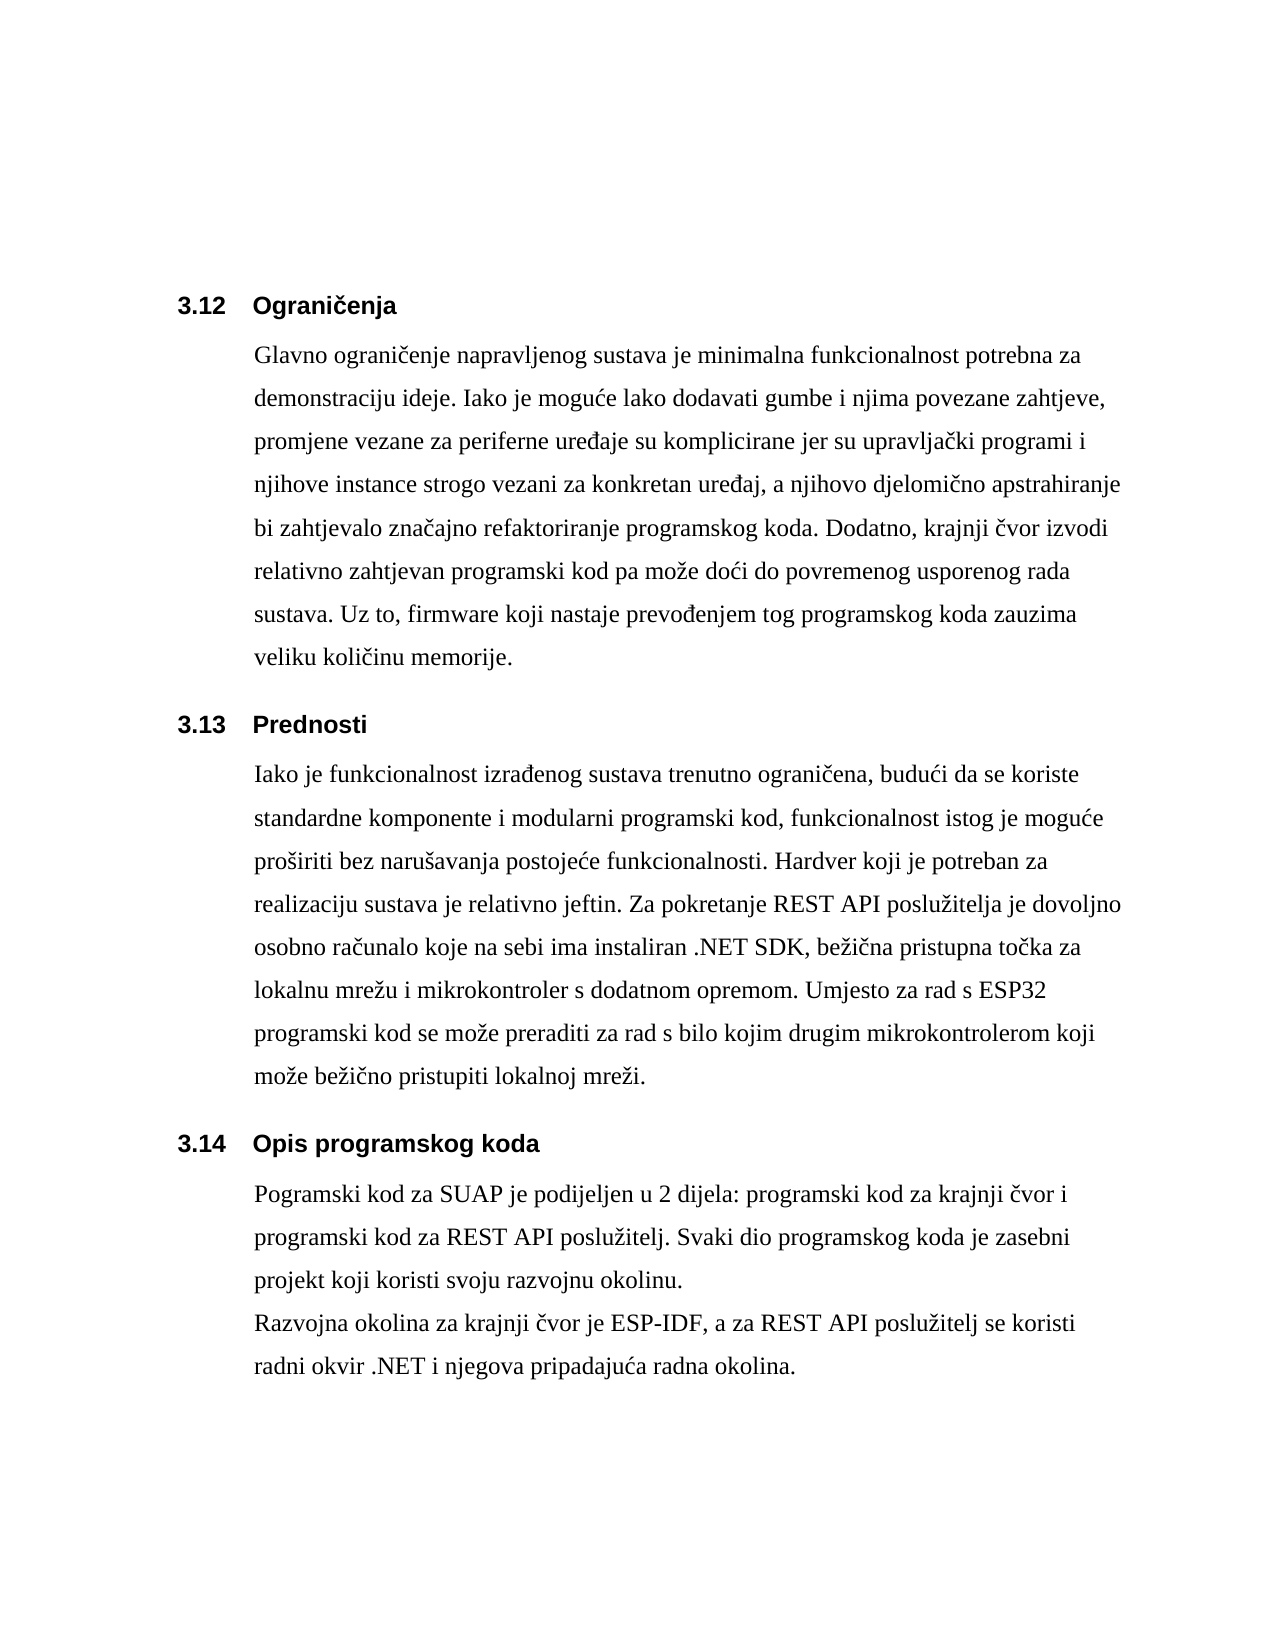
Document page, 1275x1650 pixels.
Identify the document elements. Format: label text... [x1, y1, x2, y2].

text Razvojna okolina za krajnji čvor je ESP-IDF, a za REST API poslužitelj se koristi radni okvir .NET i njegova pripadajuća radna okolina. [254, 1308, 1127, 1380]
text Glavno ograničenje napravljenog sustava je minimalna funkcionalnost potrebna za demonstraciju ideje. Iako je moguće lako dodavati gumbe i njima povezane zahtjeve, promjene vezane za periferne uređaje su komplicirane jer su upravljački programi i njihove instance strogo vezani za konkretan uređaj, a njihovo djelomično apstrahiranje bi zahtjevalo značajno refaktoriranje programskog koda. Dodatno, krajnji čvor izvodi relativno zahtjevan programski kod pa može doći do povremenog usporenog rada sustava. Uz to, firmware koji nastaje prevođenjem tog programskog koda zauzima veliku količinu memorije. [254, 340, 1127, 671]
text Iako je funkcionalnost izrađenog sustava trenutno ograničena, budući da se koriste standardne komponente i modularni programski kod, funkcionalnost istog je moguće proširiti bez narušavanja postojeće funkcionalnosti. Hardver koji je potreban za realizaciju sustava je relativno jeftin. Za pokretanje REST API poslužitelja je dovoljno osobno računalo koje na sebi ima instaliran .NET SDK, bežična pristupna točka za lokalnu mrežu i mikrokontroler s dodatnom opremom. Umjesto za rad s ESP32 programski kod se može preraditi za rad s bilo kojim drugim mikrokontrolerom koji može bežično pristupiti lokalnoj mreži. [254, 759, 1127, 1090]
subtitle Prednosti [177, 710, 1127, 739]
text Pogramski kod za SUAP je podijeljen u 2 dijela: programski kod za krajnji čvor i programski kod za REST API poslužitelj. Svaki dio programskog koda je zasebni projekt koji koristi svoju razvojnu okolinu. [254, 1179, 1127, 1294]
subtitle Opis programskog koda [177, 1129, 1127, 1158]
subtitle Ograničenja [177, 291, 1127, 319]
